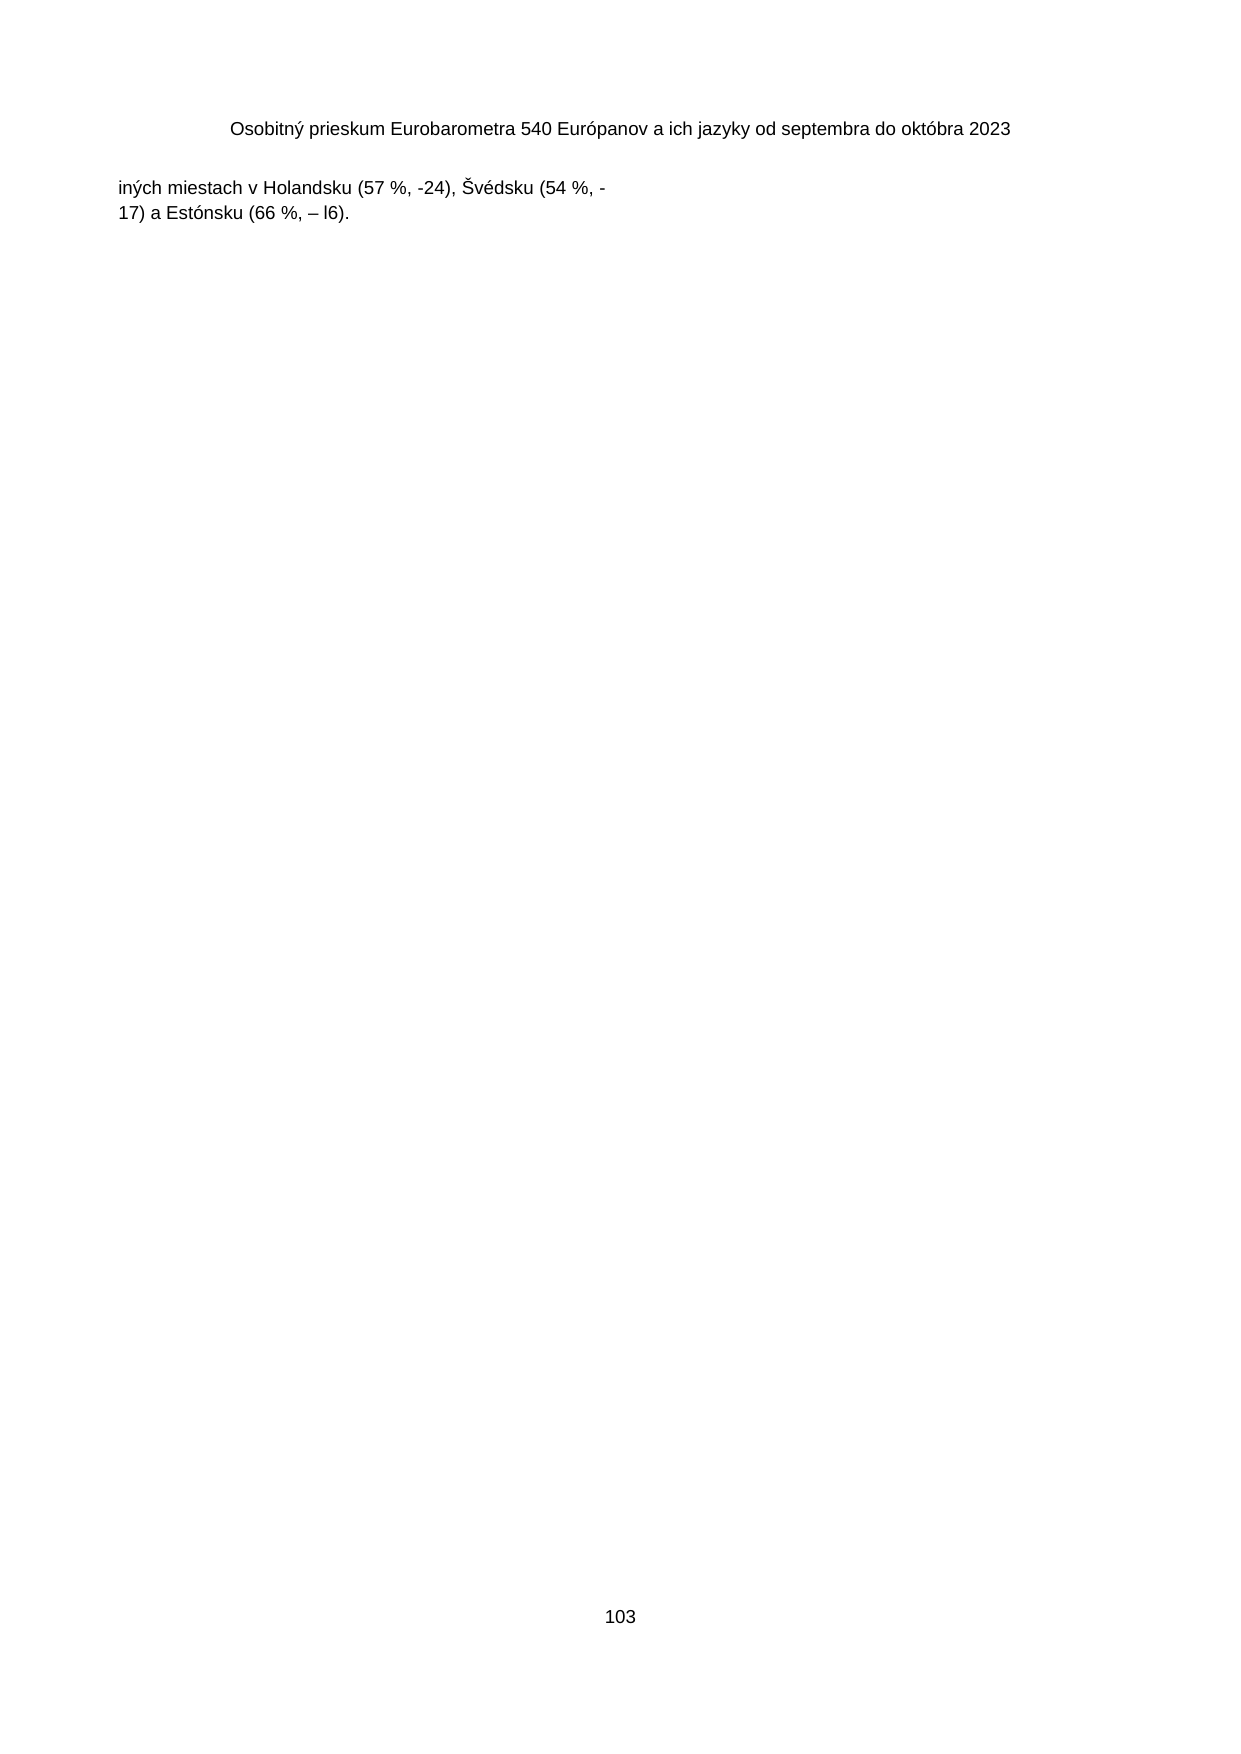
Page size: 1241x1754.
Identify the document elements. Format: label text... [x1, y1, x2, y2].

text iných miestach v Holandsku (57 %, -24), Švédsku (54 %, -17) a Estónsku (66 %, – l6). [118, 177, 605, 223]
